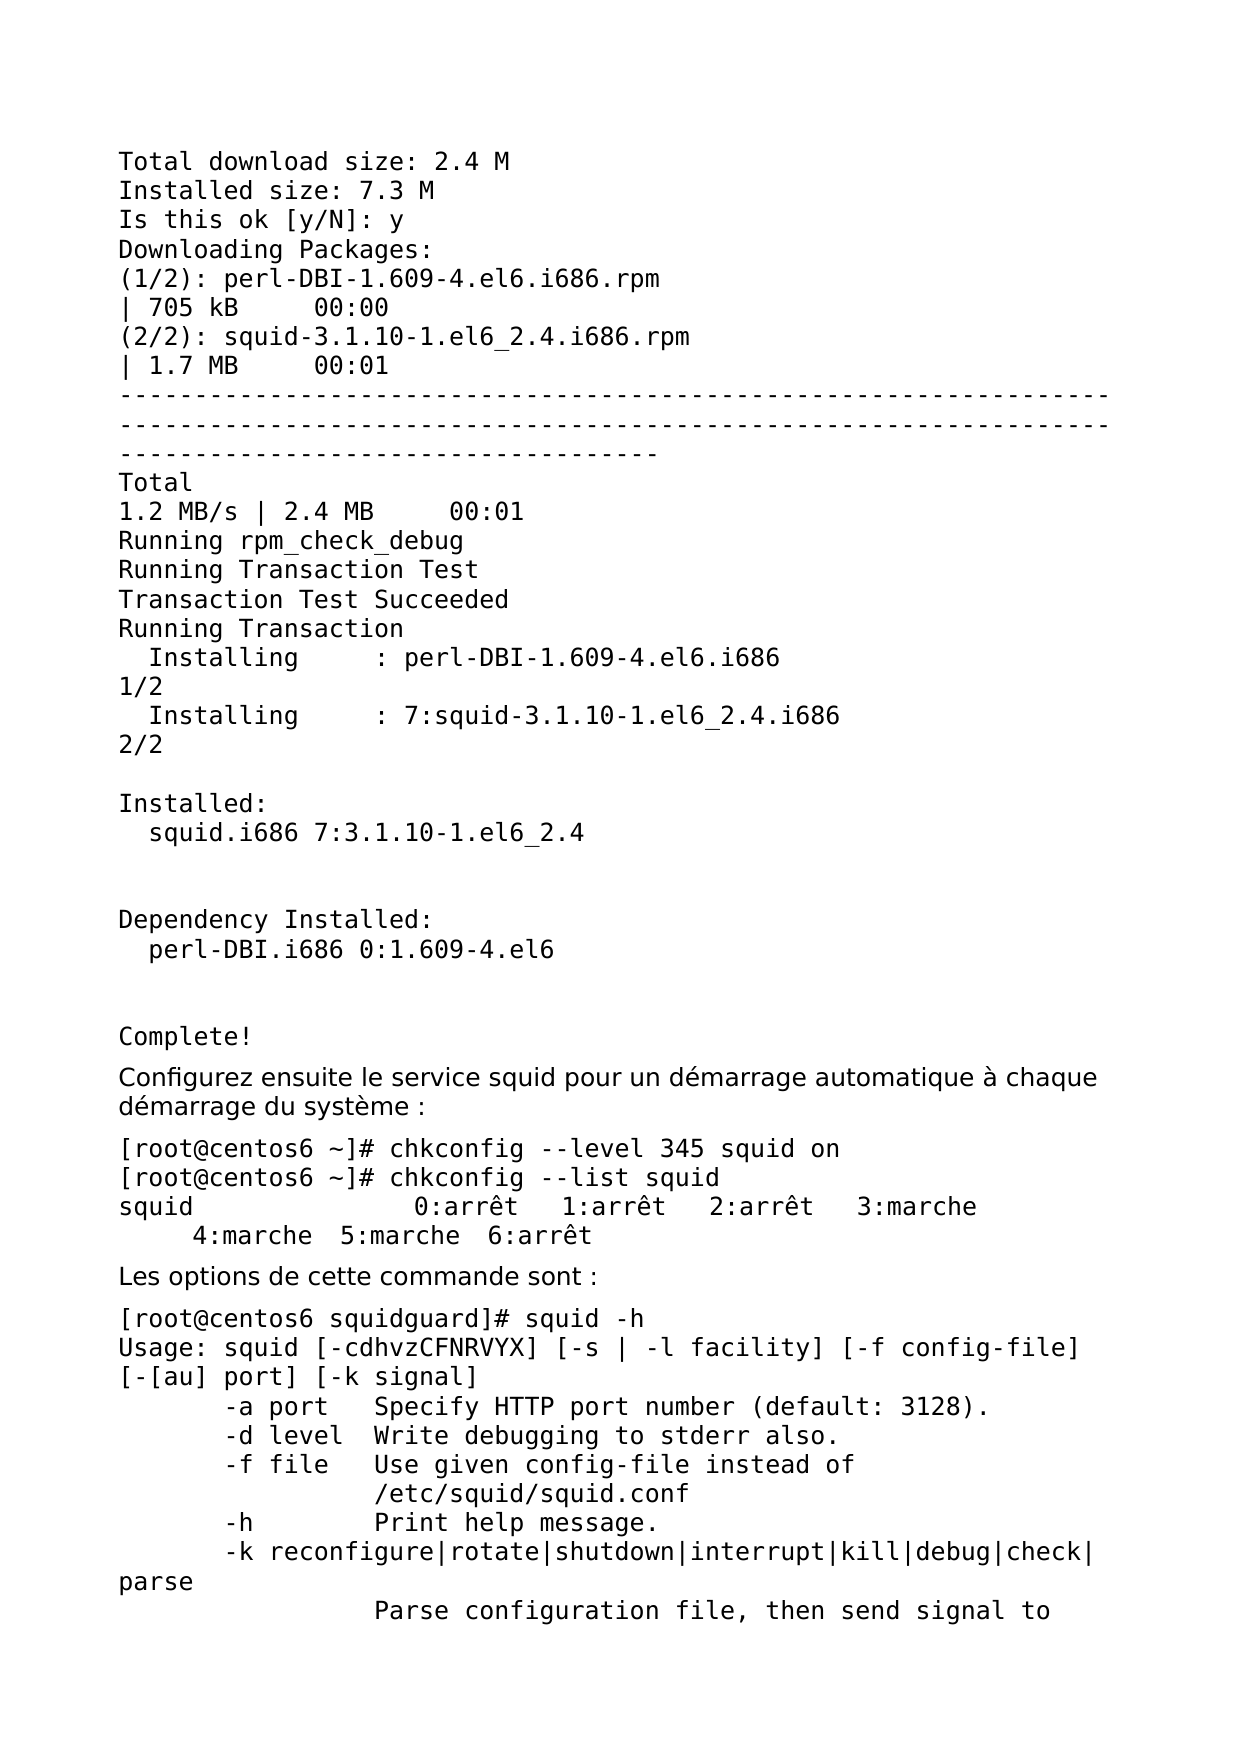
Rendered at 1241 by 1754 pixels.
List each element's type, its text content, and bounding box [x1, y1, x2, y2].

text [root@centos6 squidguard]# squid -h Usage: squid [-cdhvzCFNRVYX] [-s | -l facility] [-f config-file] [-[au] port] [-k signal] -a port Specify HTTP port number (default: 3128). -d level Write debugging to stderr also. -f file Use given config-file instead of /etc/squid/squid.conf -h Print help message. -k reconfigure|rotate|shutdown|interrupt|kill|debug|check|parse Parse configuration file, then send signal to [118, 1304, 1122, 1625]
text Les options de cette commande sont : [118, 1262, 1122, 1292]
text Configurez ensuite le service squid pour un démarrage automatique à chaque démarrage du système : [118, 1063, 1122, 1122]
text Total download size: 2.4 M Installed size: 7.3 M Is this ok [y/N]: y Downloading Packages: (1/2): perl-DBI-1.609-4.el6.i686.rpm | 705 kB 00:00 (2/2): squid-3.1.10-1.el6_2.4.i686.rpm | 1.7 MB 00:01 ------------------------------------------------------------------------------------------------------------------------------------------------------------------------ Total 1.2 MB/s | 2.4 MB 00:01 Running rpm_check_debug Running Transaction Test Transaction Test Succeeded Running Transaction Installing : perl-DBI-1.609-4.el6.i686 1/2 Installing : 7:squid-3.1.10-1.el6_2.4.i686 2/2 Installed: squid.i686 7:3.1.10-1.el6_2.4 Dependency Installed: perl-DBI.i686 0:1.609-4.el6 Complete! [118, 118, 1122, 1051]
text [root@centos6 ~]# chkconfig --level 345 squid on [root@centos6 ~]# chkconfig --list squid squid 0:arrêt 1:arrêt 2:arrêt 3:marche 4:marche 5:marche 6:arrêt [118, 1134, 1122, 1251]
